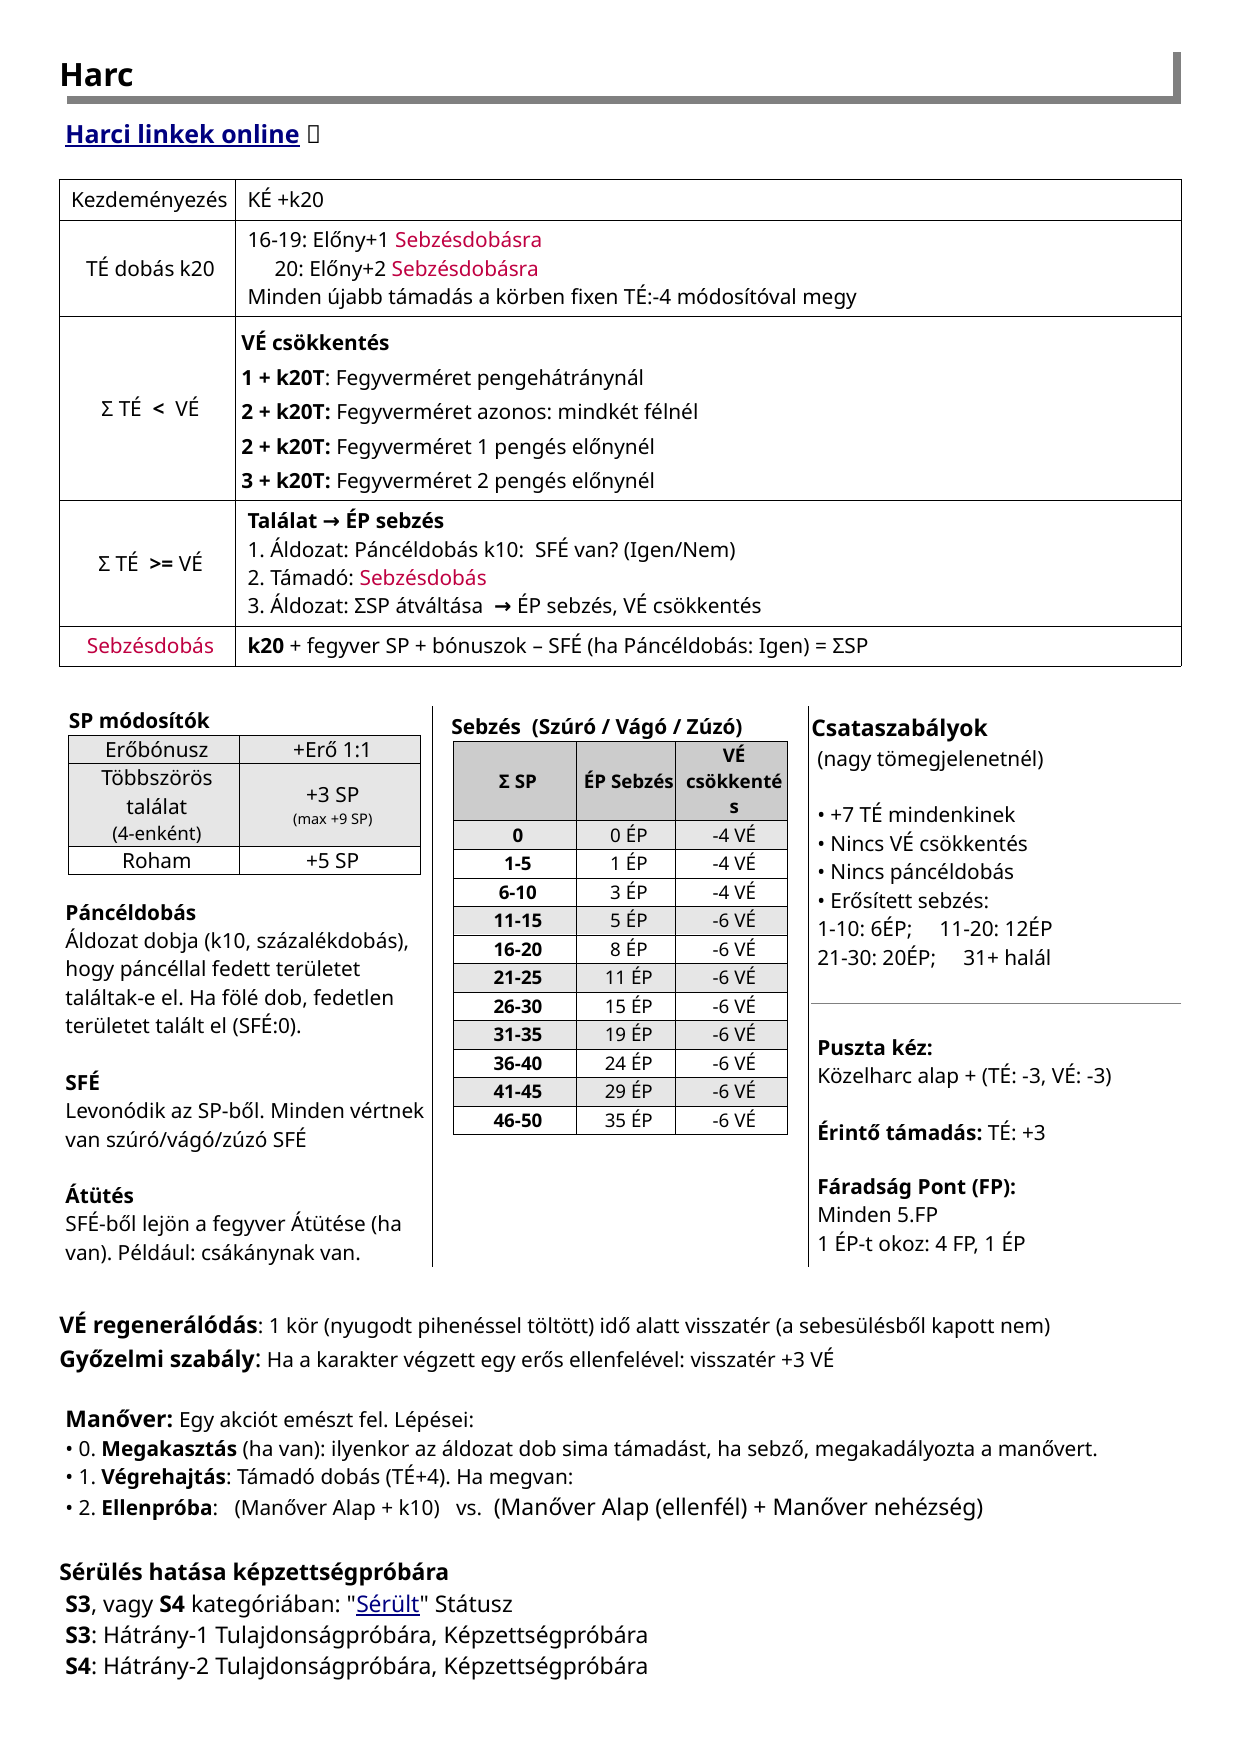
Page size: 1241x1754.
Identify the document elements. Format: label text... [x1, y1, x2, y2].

text • 0. Megakasztás (ha van): ilyenkor az áldozat dob sima támadást, ha sebző, megakadályozta a manővert. [65, 1434, 1181, 1462]
text Minden 5.FP [817, 1200, 1181, 1229]
text Puszta kéz: Közelharc alap + (TÉ: -3, VÉ: -3) [817, 1033, 1181, 1089]
table_cell 3 ÉP [577, 879, 675, 906]
table_cell 6-10 [454, 879, 576, 906]
table_header KÉ +k20 [236, 180, 1181, 219]
table_cell 11 ÉP [577, 964, 675, 992]
table_cell 29 ÉP [577, 1078, 675, 1106]
text SFÉ [65, 1068, 429, 1096]
text Páncéldobás [65, 898, 429, 926]
table_cell 31-35 [454, 1021, 576, 1049]
text Levonódik az SP-ből. Minden vértnek van szúró/vágó/zúzó SFÉ [65, 1096, 429, 1181]
table_cell Σ TÉ < VÉ [60, 317, 235, 500]
text (nagy tömegjelenetnél) [817, 744, 1181, 772]
table_header ÉP Sebzés [577, 742, 675, 820]
table_cell -6 VÉ [676, 936, 787, 963]
table_cell 8 ÉP [577, 936, 675, 963]
text VÉ regenerálódás: 1 kör (nyugodt pihenéssel töltött) idő alatt visszatér (a sebesülésből kapott nem) [59, 1309, 1181, 1340]
text 1 ÉP-t okoz: 4 FP, 1 ÉP [817, 1229, 1181, 1257]
table_cell 5 ÉP [577, 907, 675, 934]
table_cell 19 ÉP [577, 1021, 675, 1049]
text Sérülés hatása képzettségpróbára [59, 1556, 1181, 1587]
text Sebzés (Szúró / Vágó / Zúzó) [435, 712, 805, 741]
table_cell 15 ÉP [577, 993, 675, 1020]
table_header +Erő 1:1 [240, 736, 420, 763]
table_cell 24 ÉP [577, 1050, 675, 1077]
text Harci linkek online 🔗 [65, 117, 1181, 151]
table_cell Σ TÉ >= VÉ [60, 501, 235, 626]
text • Nincs VÉ csökkentés [817, 829, 1181, 857]
text SP módosítók [69, 706, 429, 735]
table_header Kezdeményezés [60, 180, 235, 219]
table_cell -6 VÉ [676, 1107, 787, 1134]
text • 1. Végrehajtás: Támadó dobás (TÉ+4). Ha megvan: [65, 1462, 1181, 1491]
table_cell 36-40 [454, 1050, 576, 1077]
table_cell Találat → ÉP sebzés 1. Áldozat: Páncéldobás k10: SFÉ van? (Igen/Nem) 2. Támadó: Sebzésdobás 3. Áldozat: ΣSP átváltása → ÉP sebzés, VÉ csökkentés [236, 501, 1181, 626]
table_cell 0 [454, 821, 576, 849]
table_cell VÉ csökkentés 1 + k20T: Fegyverméret pengehátránynál 2 + k20T: Fegyverméret azonos: mindkét félnél 2 + k20T: Fegyverméret 1 pengés előnynél 3 + k20T: Fegyverméret 2 pengés előnynél [236, 317, 1181, 500]
text Csataszabályok [811, 712, 1181, 744]
text • +7 TÉ mindenkinek [817, 772, 1181, 829]
table_cell 16-20 [454, 936, 576, 963]
table_cell -6 VÉ [676, 1078, 787, 1106]
subtitle Harc [59, 52, 1173, 96]
table_cell 26-30 [454, 993, 576, 1020]
table_cell Roham [69, 847, 239, 874]
table_cell -6 VÉ [676, 1050, 787, 1077]
text S3, vagy S4 kategóriában: "Sérült" Státusz S3: Hátrány-1 Tulajdonságpróbára, Képzettségpróbára [65, 1587, 1181, 1650]
table_cell 0 ÉP [577, 821, 675, 849]
table_cell 11-15 [454, 907, 576, 934]
table_cell TÉ dobás k20 [60, 221, 235, 316]
table_cell -4 VÉ [676, 879, 787, 906]
table_header VÉ csökkentés [676, 742, 787, 820]
table_header Σ SP [454, 742, 576, 820]
table_cell 16-19: Előny+1 Sebzésdobásra 20: Előny+2 Sebzésdobásra Minden újabb támadás a körben fixen TÉ:-4 módosítóval megy [236, 221, 1181, 316]
text Átütés [65, 1181, 429, 1209]
table_cell -6 VÉ [676, 964, 787, 992]
table_cell -6 VÉ [676, 993, 787, 1020]
text Fáradság Pont (FP): [817, 1172, 1181, 1200]
text • 2. Ellenpróba: (Manőver Alap + k10) vs. (Manőver Alap (ellenfél) + Manőver nehézség) [65, 1491, 1181, 1550]
table_cell 1 ÉP [577, 850, 675, 877]
table_cell 1-5 [454, 850, 576, 877]
table_cell +5 SP [240, 847, 420, 874]
text SFÉ-ből lejön a fegyver Átütése (ha van). Például: csákánynak van. [65, 1209, 429, 1266]
table_cell 21-25 [454, 964, 576, 992]
table_cell -4 VÉ [676, 821, 787, 849]
table_cell +3 SP (max +9 SP) [240, 764, 420, 846]
table_cell k20 + fegyver SP + bónuszok – SFÉ (ha Páncéldobás: Igen) = ΣSP [236, 627, 1181, 666]
text Érintő támadás: TÉ: +3 [817, 1089, 1181, 1172]
table_cell -6 VÉ [676, 907, 787, 934]
text S4: Hátrány-2 Tulajdonságpróbára, Képzettségpróbára [65, 1650, 1181, 1681]
table_cell -6 VÉ [676, 1021, 787, 1049]
text Győzelmi szabály: Ha a karakter végzett egy erős ellenfelével: visszatér +3 VÉ [59, 1340, 1181, 1374]
text • Nincs páncéldobás [817, 857, 1181, 886]
table_cell 46-50 [454, 1107, 576, 1134]
table_cell -4 VÉ [676, 850, 787, 877]
table_cell Többszörös találat (4-enként) [69, 764, 239, 846]
table_cell Sebzésdobás [60, 627, 235, 666]
text Manőver: Egy akciót emészt fel. Lépései: [65, 1403, 1181, 1434]
text • Erősített sebzés: 1-10: 6ÉP; 11-20: 12ÉP 21-30: 20ÉP; 31+ halál [817, 886, 1181, 971]
table_header Erőbónusz [69, 736, 239, 763]
text Áldozat dobja (k10, százalékdobás), hogy páncéllal fedett területet találtak-e el. Ha fölé dob, fedetlen területet talált el (SFÉ:0). [65, 926, 429, 1068]
table_cell 41-45 [454, 1078, 576, 1106]
table_cell 35 ÉP [577, 1107, 675, 1134]
